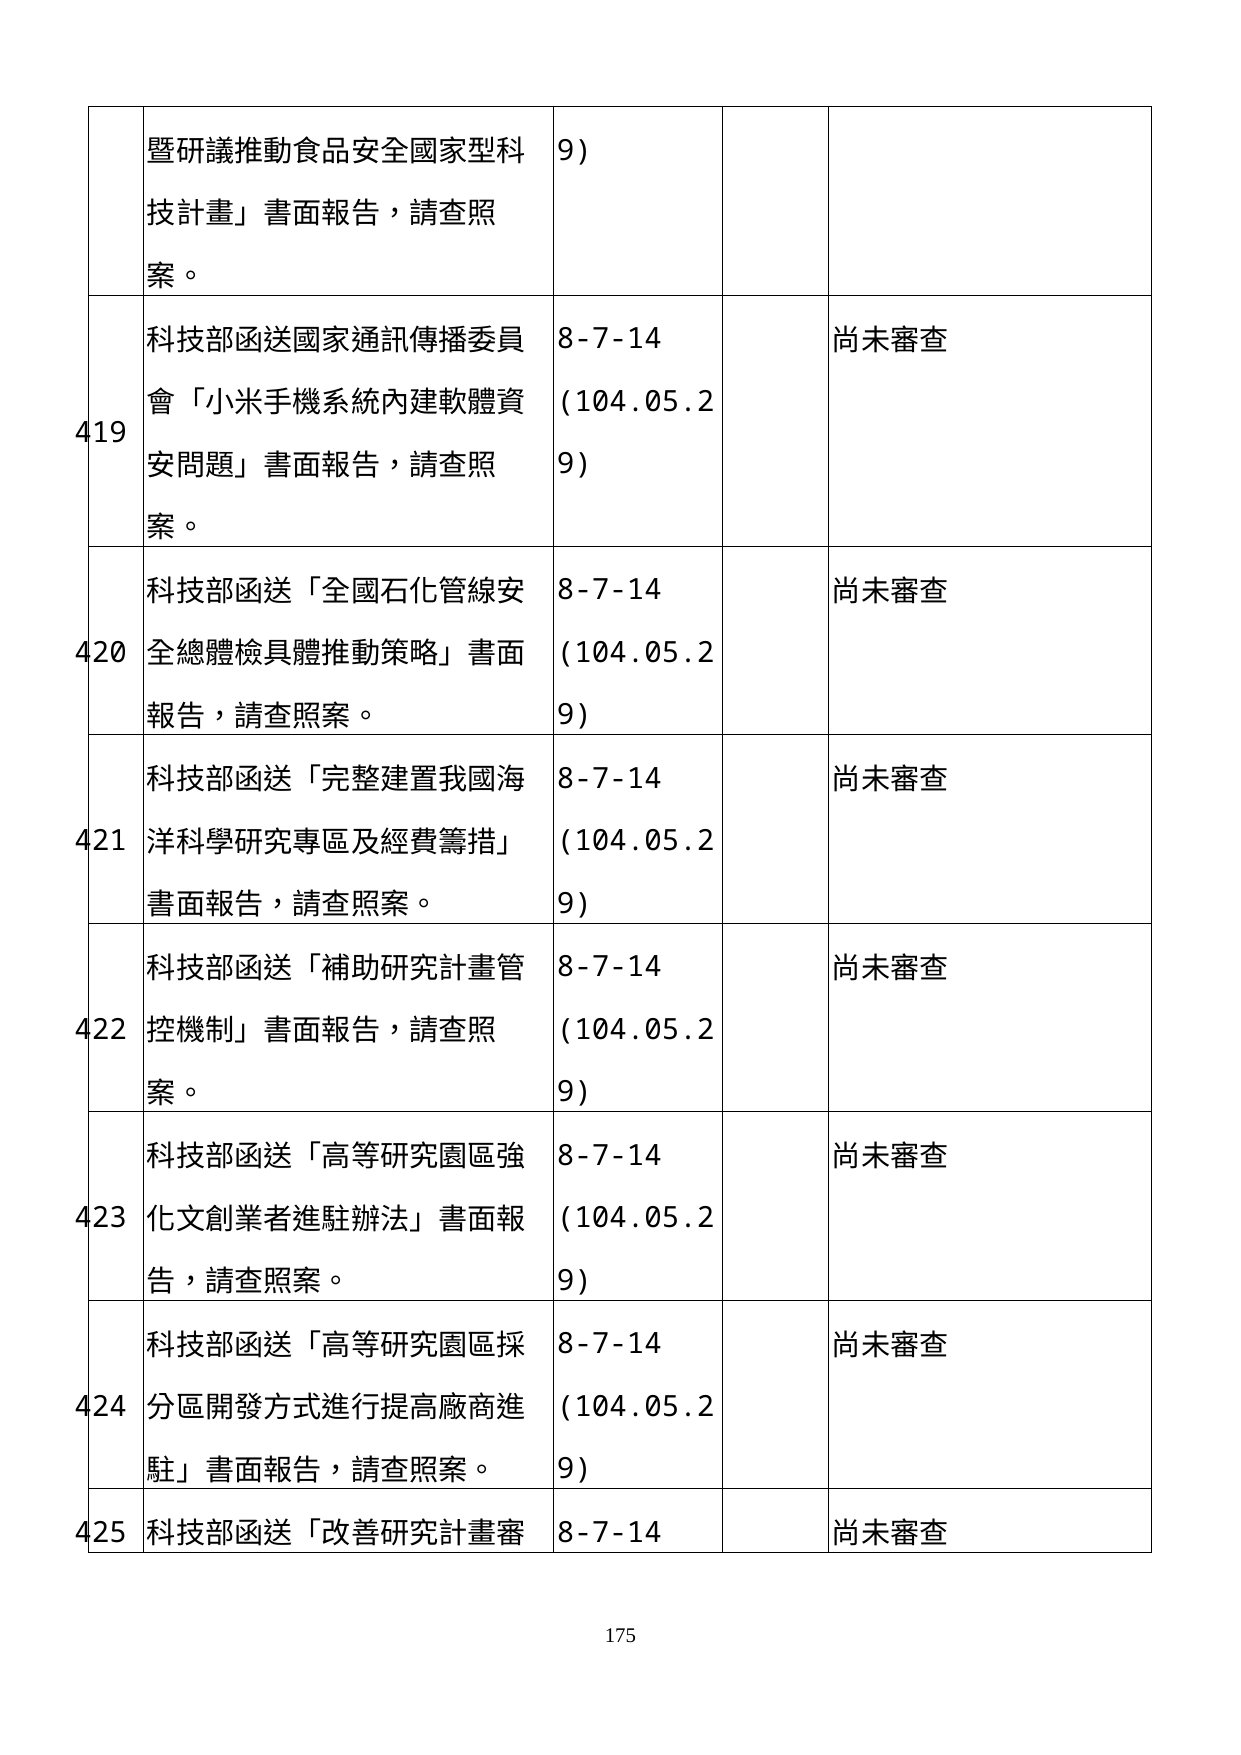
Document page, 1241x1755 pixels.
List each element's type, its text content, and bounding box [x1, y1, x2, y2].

table_cell 尚未審查 [829, 1301, 1151, 1488]
table_cell 科技部函送「補助研究計畫管控機制」書面報告，請查照案。 [144, 924, 553, 1111]
table_cell 科技部函送「高等研究園區強化文創業者進駐辦法」書面報告，請查照案。 [144, 1112, 553, 1300]
table_cell [89, 107, 143, 294]
table_cell 8-7-14 (104.05.29) [554, 924, 722, 1111]
table_cell 8-7-14 (104.05.29) [554, 296, 722, 546]
table_cell 9) [554, 107, 722, 294]
table_cell 尚未審查 [829, 1489, 1151, 1552]
table_cell [89, 1489, 143, 1552]
table_cell [89, 735, 143, 923]
table_cell [89, 1112, 143, 1300]
table_cell 8-7-14 (104.05.29) [554, 1112, 722, 1300]
table_cell [723, 107, 828, 294]
table_cell 暨研議推動食品安全國家型科技計畫」書面報告，請查照案。 [144, 107, 553, 294]
table_cell 8-7-14 [554, 1489, 722, 1552]
table_cell [723, 1112, 828, 1300]
table_cell 尚未審查 [829, 1112, 1151, 1300]
table_cell [723, 735, 828, 923]
table_cell [89, 924, 143, 1111]
table_cell 8-7-14 (104.05.29) [554, 1301, 722, 1488]
table_cell 科技部函送國家通訊傳播委員會「小米手機系統內建軟體資安問題」書面報告，請查照案。 [144, 296, 553, 546]
table_cell 科技部函送「全國石化管線安全總體檢具體推動策略」書面報告，請查照案。 [144, 547, 553, 734]
table_cell 尚未審查 [829, 296, 1151, 546]
table_cell [723, 1489, 828, 1552]
table_cell 科技部函送「高等研究園區採分區開發方式進行提高廠商進駐」書面報告，請查照案。 [144, 1301, 553, 1488]
table_cell 科技部函送「改善研究計畫審 [144, 1489, 553, 1552]
table_cell [723, 924, 828, 1111]
table_cell [829, 107, 1151, 294]
table_cell 8-7-14 (104.05.29) [554, 735, 722, 923]
table_cell [89, 1301, 143, 1488]
table_cell [89, 547, 143, 734]
table_cell [89, 296, 143, 546]
table_cell 尚未審查 [829, 547, 1151, 734]
table_cell 8-7-14 (104.05.29) [554, 547, 722, 734]
table_cell [723, 547, 828, 734]
table_cell 科技部函送「完整建置我國海洋科學研究專區及經費籌措」書面報告，請查照案。 [144, 735, 553, 923]
table_cell [723, 1301, 828, 1488]
table_cell 尚未審查 [829, 924, 1151, 1111]
table_cell [723, 296, 828, 546]
table_cell 尚未審查 [829, 735, 1151, 923]
